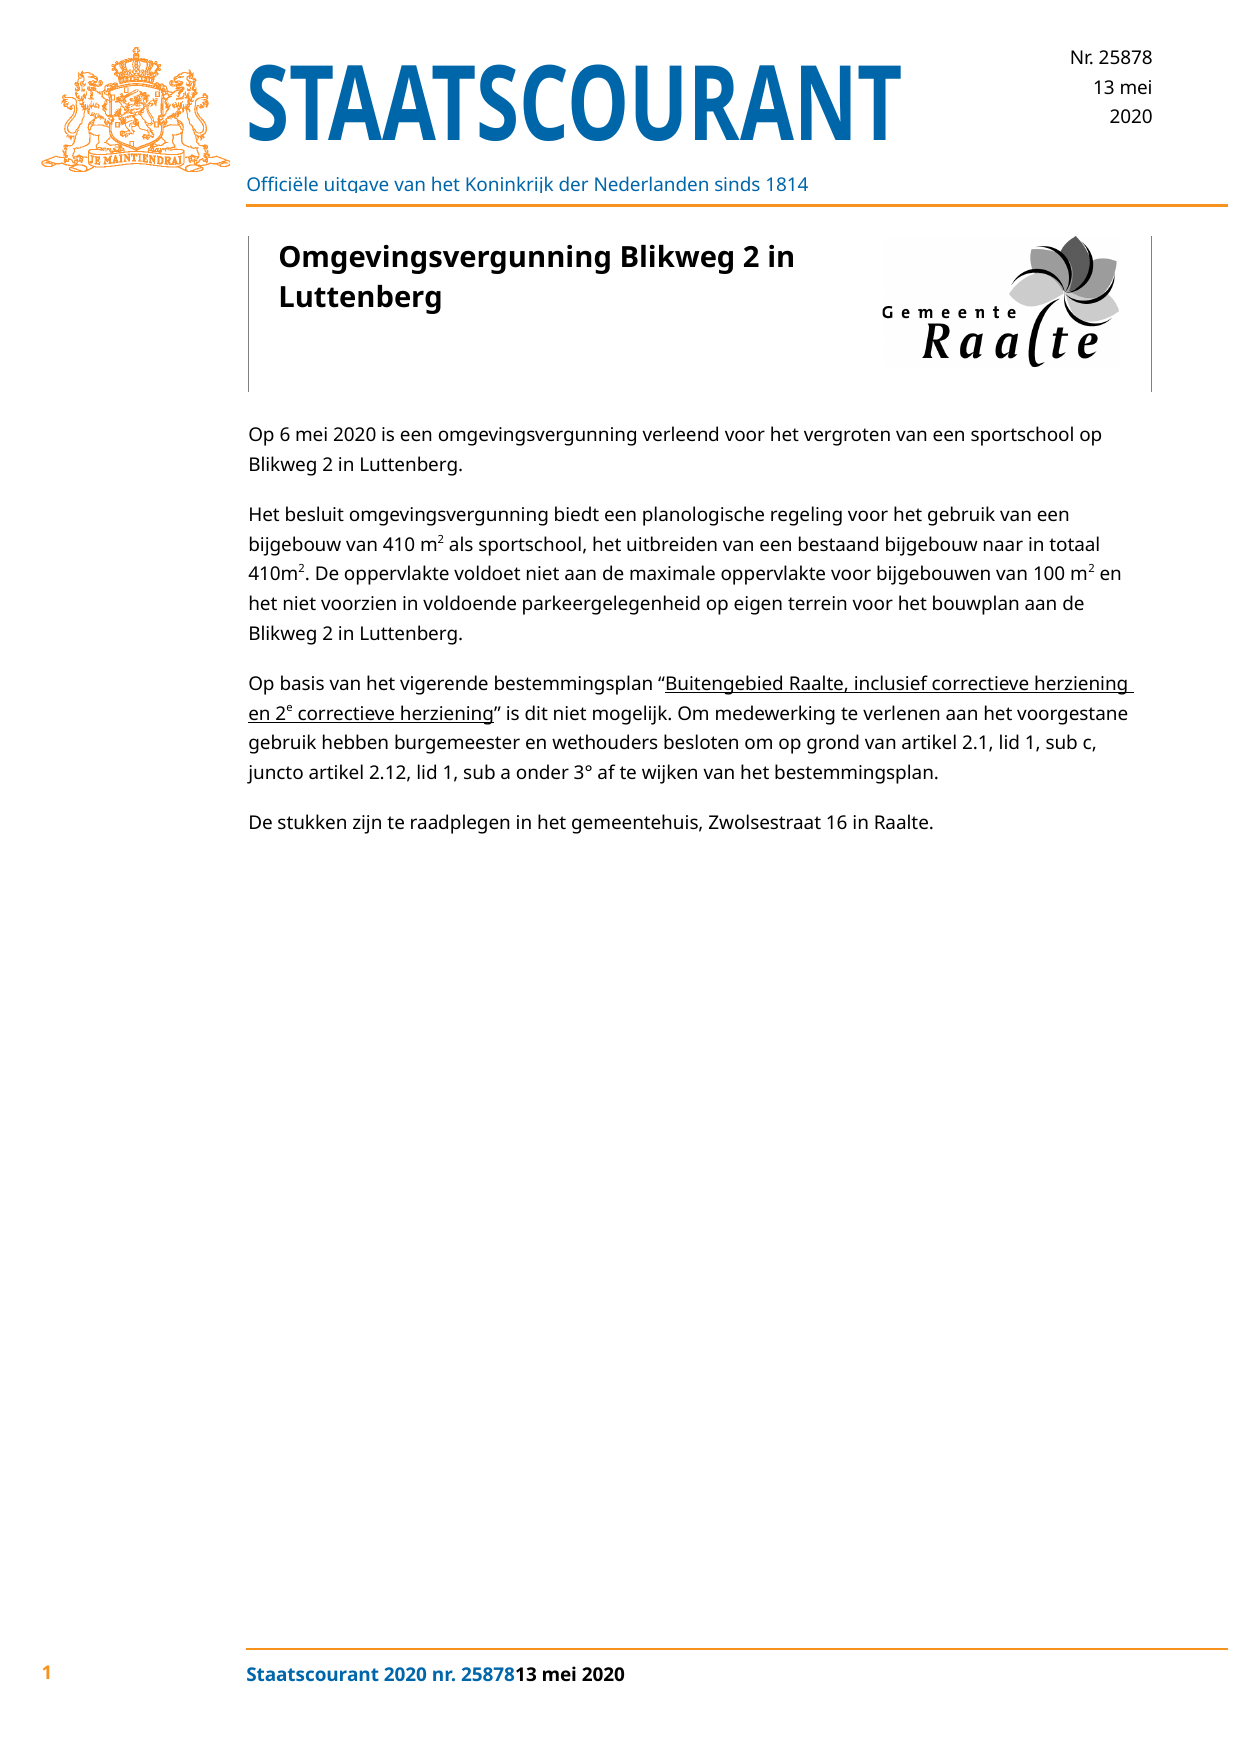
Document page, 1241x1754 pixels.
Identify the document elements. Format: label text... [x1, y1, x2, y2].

picture [882, 236, 1119, 367]
text Het besluit omgevingsvergunning biedt een planologische regeling voor het gebruik van een bijgebouw van 410 m2 als sportschool, het uitbreiden van een bestaand bijgebouw naar in totaal 410m2. De oppervlakte voldoet niet aan de maximale oppervlakte voor bijgebouwen van 100 m2 en het niet voorzien in voldoende parkeergelegenheid op eigen terrein voor het bouwplan aan de Blikweg 2 in Luttenberg. [248, 501, 1152, 645]
text De stukken zijn te raadplegen in het gemeentehuis, Zwolsestraat 16 in Raalte. [248, 809, 1152, 835]
text Op 6 mei 2020 is een omgevingsvergunning verleend voor het vergroten van een sportschool op Blikweg 2 in Luttenberg. [248, 421, 1152, 477]
table_header [850, 236, 1151, 392]
table_header Omgevingsvergunning Blikweg 2 in Luttenberg [249, 236, 850, 392]
picture [41, 47, 231, 172]
text Op basis van het vigerende bestemmingsplan “Buitengebied Raalte, inclusief correctieve herziening en 2e correctieve herziening” is dit niet mogelijk. Om medewerking te verlenen aan het voorgestane gebruik hebben burgemeester en wethouders besloten om op grond van artikel 2.1, lid 1, sub c, juncto artikel 2.12, lid 1, sub a onder 3° af te wijken van het bestemmingsplan. [248, 670, 1152, 784]
